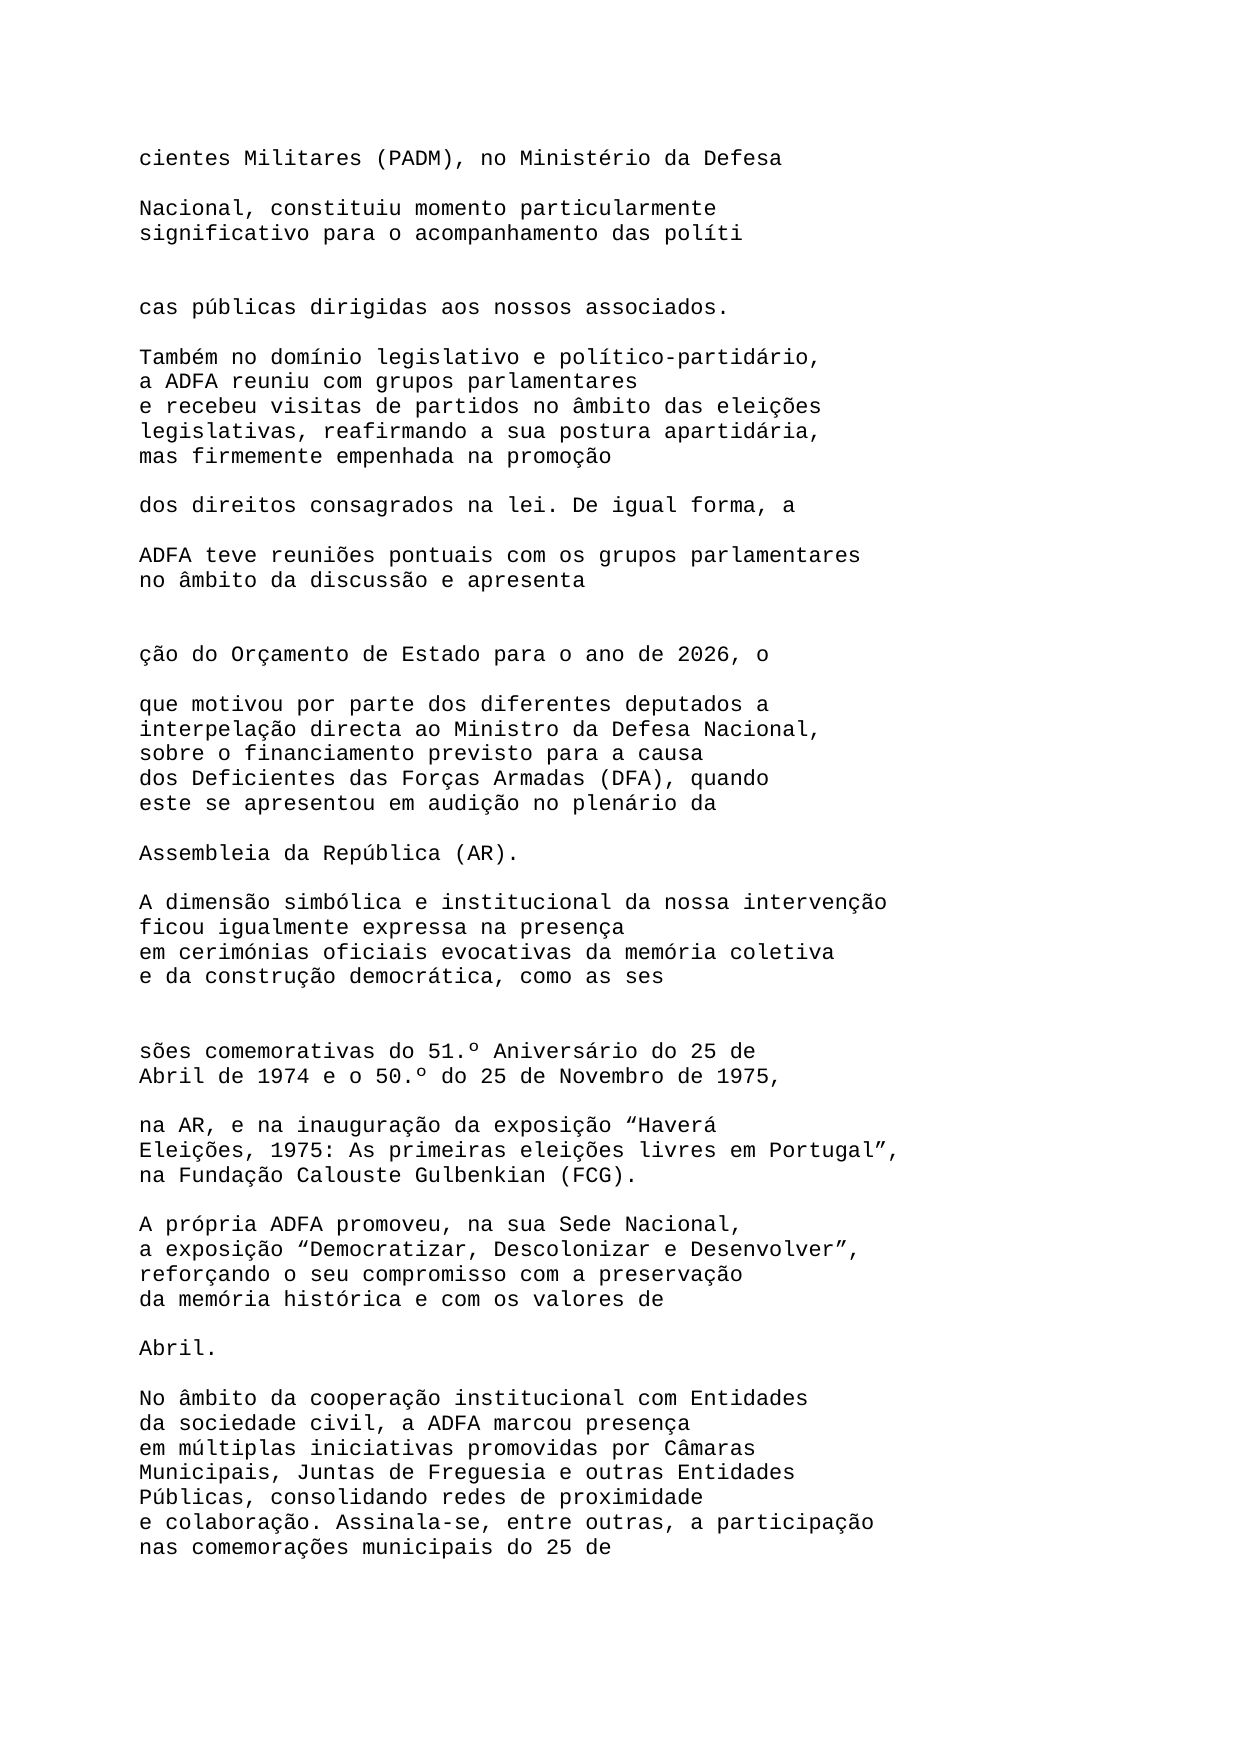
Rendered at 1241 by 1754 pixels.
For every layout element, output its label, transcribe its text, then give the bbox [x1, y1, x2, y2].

text a exposição “Democratizar, Descolonizar e Desenvolver”, [139, 1238, 1101, 1263]
text Municipais, Juntas de Freguesia e outras Entidades [139, 1462, 1101, 1486]
text A dimensão simbólica e institucional da nossa intervenção [139, 891, 1101, 916]
text ficou igualmente expressa na presença [139, 916, 1101, 941]
text Públicas, consolidando redes de proximidade [139, 1486, 1101, 1511]
text este se apresentou em audição no plenário da [139, 792, 1101, 817]
text que motivou por parte dos diferentes deputados a [139, 693, 1101, 718]
text e da construção democrática, como as ses [139, 966, 1101, 991]
text mas firmemente empenhada na promoção [139, 445, 1101, 470]
text cas públicas dirigidas aos nossos associados. [139, 296, 1101, 321]
text e colaboração. Assinala-se, entre outras, a participação [139, 1511, 1101, 1536]
text Abril de 1974 e o 50.º do 25 de Novembro de 1975, [139, 1065, 1101, 1090]
text a ADFA reuniu com grupos parlamentares [139, 371, 1101, 396]
text significativo para o acompanhamento das políti [139, 222, 1101, 247]
text em cerimónias oficiais evocativas da memória coletiva [139, 941, 1101, 966]
text Também no domínio legislativo e político-partidário, [139, 346, 1101, 371]
text da sociedade civil, a ADFA marcou presença [139, 1412, 1101, 1437]
text em múltiplas iniciativas promovidas por Câmaras [139, 1437, 1101, 1462]
text ção do Orçamento de Estado para o ano de 2026, o [139, 643, 1101, 668]
text Eleições, 1975: As primeiras eleições livres em Portugal”, [139, 1139, 1101, 1164]
text Nacional, constituiu momento particularmente [139, 197, 1101, 222]
text Abril. [139, 1338, 1101, 1362]
text na AR, e na inauguração da exposição “Haverá [139, 1114, 1101, 1139]
text na Fundação Calouste Gulbenkian (FCG). [139, 1164, 1101, 1189]
text interpelação directa ao Ministro da Defesa Nacional, [139, 718, 1101, 743]
text e recebeu visitas de partidos no âmbito das eleições [139, 396, 1101, 420]
text cientes Militares (PADM), no Ministério da Defesa [139, 148, 1101, 172]
text dos direitos consagrados na lei. De igual forma, a [139, 495, 1101, 519]
text da memória histórica e com os valores de [139, 1288, 1101, 1313]
text No âmbito da cooperação institucional com Entidades [139, 1387, 1101, 1412]
text Assembleia da República (AR). [139, 842, 1101, 867]
text no âmbito da discussão e apresenta [139, 569, 1101, 594]
text sões comemorativas do 51.º Aniversário do 25 de [139, 1040, 1101, 1065]
text dos Deficientes das Forças Armadas (DFA), quando [139, 767, 1101, 792]
text A própria ADFA promoveu, na sua Sede Nacional, [139, 1214, 1101, 1238]
text ADFA teve reuniões pontuais com os grupos parlamentares [139, 544, 1101, 569]
text nas comemorações municipais do 25 de [139, 1536, 1101, 1561]
text sobre o financiamento previsto para a causa [139, 743, 1101, 767]
text legislativas, reafirmando a sua postura apartidária, [139, 420, 1101, 445]
text reforçando o seu compromisso com a preservação [139, 1263, 1101, 1288]
